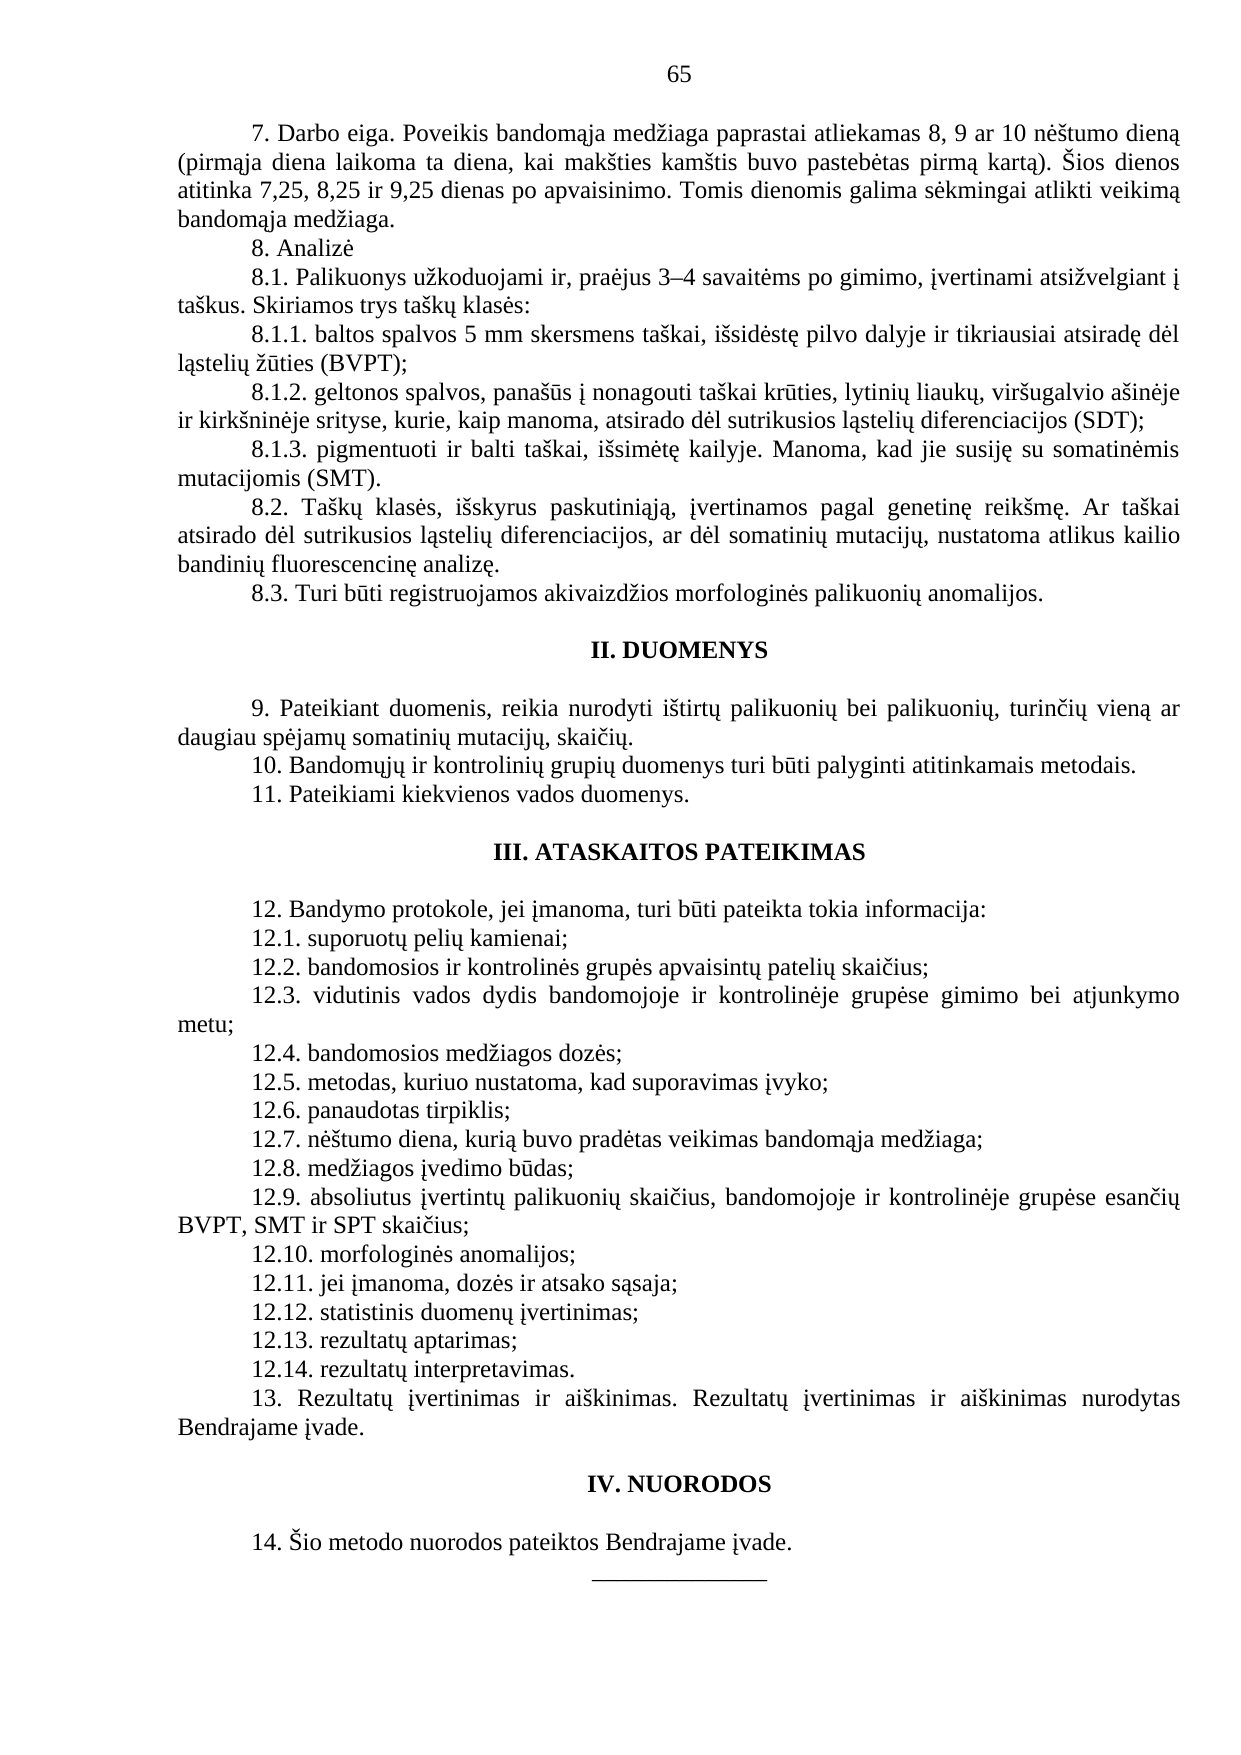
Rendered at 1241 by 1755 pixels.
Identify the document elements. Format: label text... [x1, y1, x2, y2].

text 12.7. nėštumo diena, kurią buvo pradėtas veikimas bandomąja medžiaga; [177, 1124, 1181, 1153]
text III. ATASKAITOS PATEIKIMAS [177, 837, 1181, 866]
text 8. Analizė [177, 233, 1181, 262]
text 8.1.2. geltonos spalvos, panašūs į nonagouti taškai krūties, lytinių liaukų, viršugalvio ašinėje ir kirkšninėje srityse, kurie, kaip manoma, atsirado dėl sutrikusios ląstelių diferenciacijos (SDT); [177, 377, 1181, 434]
text 12.10. morfologinės anomalijos; [177, 1239, 1181, 1268]
text 12.4. bandomosios medžiagos dozės; [177, 1038, 1181, 1067]
text 12.2. bandomosios ir kontrolinės grupės apvaisintų patelių skaičius; [177, 952, 1181, 981]
text 8.1.3. pigmentuoti ir balti taškai, išsimėtę kailyje. Manoma, kad jie susiję su somatinėmis mutacijomis (SMT). [177, 434, 1181, 492]
text 8.3. Turi būti registruojamos akivaizdžios morfologinės palikuonių anomalijos. [177, 578, 1181, 607]
text 12.14. rezultatų interpretavimas. [177, 1354, 1181, 1383]
text 12.9. absoliutus įvertintų palikuonių skaičius, bandomojoje ir kontrolinėje grupėse esančių BVPT, SMT ir SPT skaičius; [177, 1182, 1181, 1239]
text 12. Bandymo protokole, jei įmanoma, turi būti pateikta tokia informacija: [177, 894, 1181, 923]
text 12.6. panaudotas tirpiklis; [177, 1096, 1181, 1124]
text ______________ [177, 1556, 1181, 1584]
text 12.8. medžiagos įvedimo būdas; [177, 1153, 1181, 1182]
text II. Duomenys [177, 636, 1181, 664]
text 12.5. metodas, kuriuo nustatoma, kad suporavimas įvyko; [177, 1067, 1181, 1096]
text 13. Rezultatų įvertinimas ir aiškinimas. Rezultatų įvertinimas ir aiškinimas nurodytas Bendrajame įvade. [177, 1383, 1181, 1441]
text 9. Pateikiant duomenis, reikia nurodyti ištirtų palikuonių bei palikuonių, turinčių vieną ar daugiau spėjamų somatinių mutacijų, skaičių. [177, 693, 1181, 751]
text 14. Šio metodo nuorodos pateiktos Bendrajame įvade. [177, 1527, 1181, 1556]
text 8.1. Palikuonys užkoduojami ir, praėjus 3–4 savaitėms po gimimo, įvertinami atsižvelgiant į taškus. Skiriamos trys taškų klasės: [177, 262, 1181, 319]
text 10. Bandomųjų ir kontrolinių grupių duomenys turi būti palyginti atitinkamais metodais. [177, 751, 1181, 779]
text 12.13. rezultatų aptarimas; [177, 1326, 1181, 1354]
text IV. NUORODOS [177, 1469, 1181, 1498]
text 8.2. Taškų klasės, išskyrus paskutiniąją, įvertinamos pagal genetinę reikšmę. Ar taškai atsirado dėl sutrikusios ląstelių diferenciacijos, ar dėl somatinių mutacijų, nustatoma atlikus kailio bandinių fluorescencinę analizę. [177, 492, 1181, 578]
text 12.11. jei įmanoma, dozės ir atsako sąsaja; [177, 1268, 1181, 1297]
text 12.1. suporuotų pelių kamienai; [177, 923, 1181, 952]
text 12.3. vidutinis vados dydis bandomojoje ir kontrolinėje grupėse gimimo bei atjunkymo metu; [177, 981, 1181, 1038]
text 8.1.1. baltos spalvos 5 mm skersmens taškai, išsidėstę pilvo dalyje ir tikriausiai atsiradę dėl ląstelių žūties (BVPT); [177, 319, 1181, 377]
text 7. Darbo eiga. Poveikis bandomąja medžiaga paprastai atliekamas 8, 9 ar 10 nėštumo dieną (pirmąja diena laikoma ta diena, kai makšties kamštis buvo pastebėtas pirmą kartą). Šios dienos atitinka 7,25, 8,25 ir 9,25 dienas po apvaisinimo. Tomis dienomis galima sėkmingai atlikti veikimą bandomąja medžiaga. [177, 118, 1181, 233]
text 12.12. statistinis duomenų įvertinimas; [177, 1297, 1181, 1326]
text 11. Pateikiami kiekvienos vados duomenys. [177, 779, 1181, 808]
